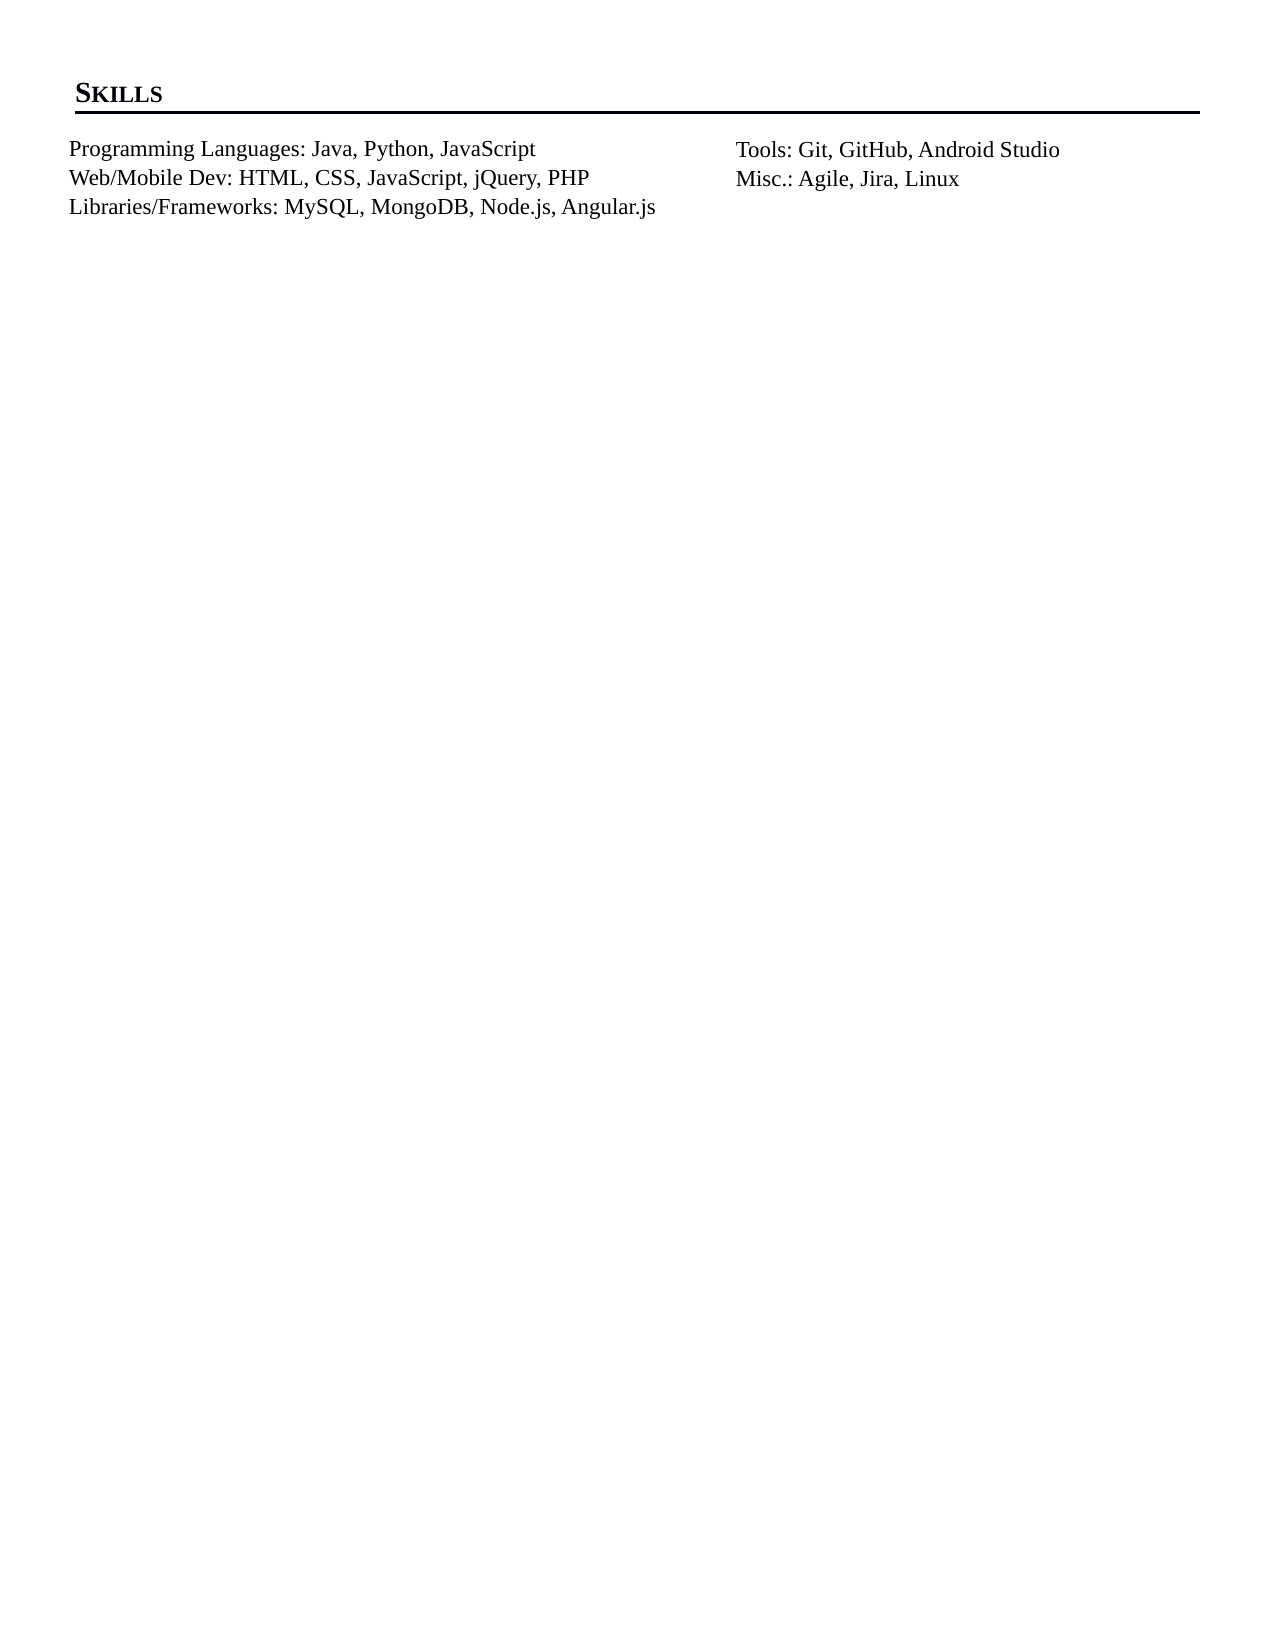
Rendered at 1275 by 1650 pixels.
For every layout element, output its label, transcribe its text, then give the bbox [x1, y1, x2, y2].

text Web/Mobile Dev: HTML, CSS, JavaScript, jQuery, PHP [69, 164, 675, 190]
text Libraries/Frameworks: MySQL, MongoDB, Node.js, Angular.js [69, 193, 675, 219]
text Skills [75, 75, 1200, 111]
text Misc.: Agile, Jira, Linux [736, 165, 1182, 192]
text Tools: Git, GitHub, Android Studio [736, 136, 1182, 163]
text Programming Languages: Java, Python, JavaScript [69, 135, 675, 161]
